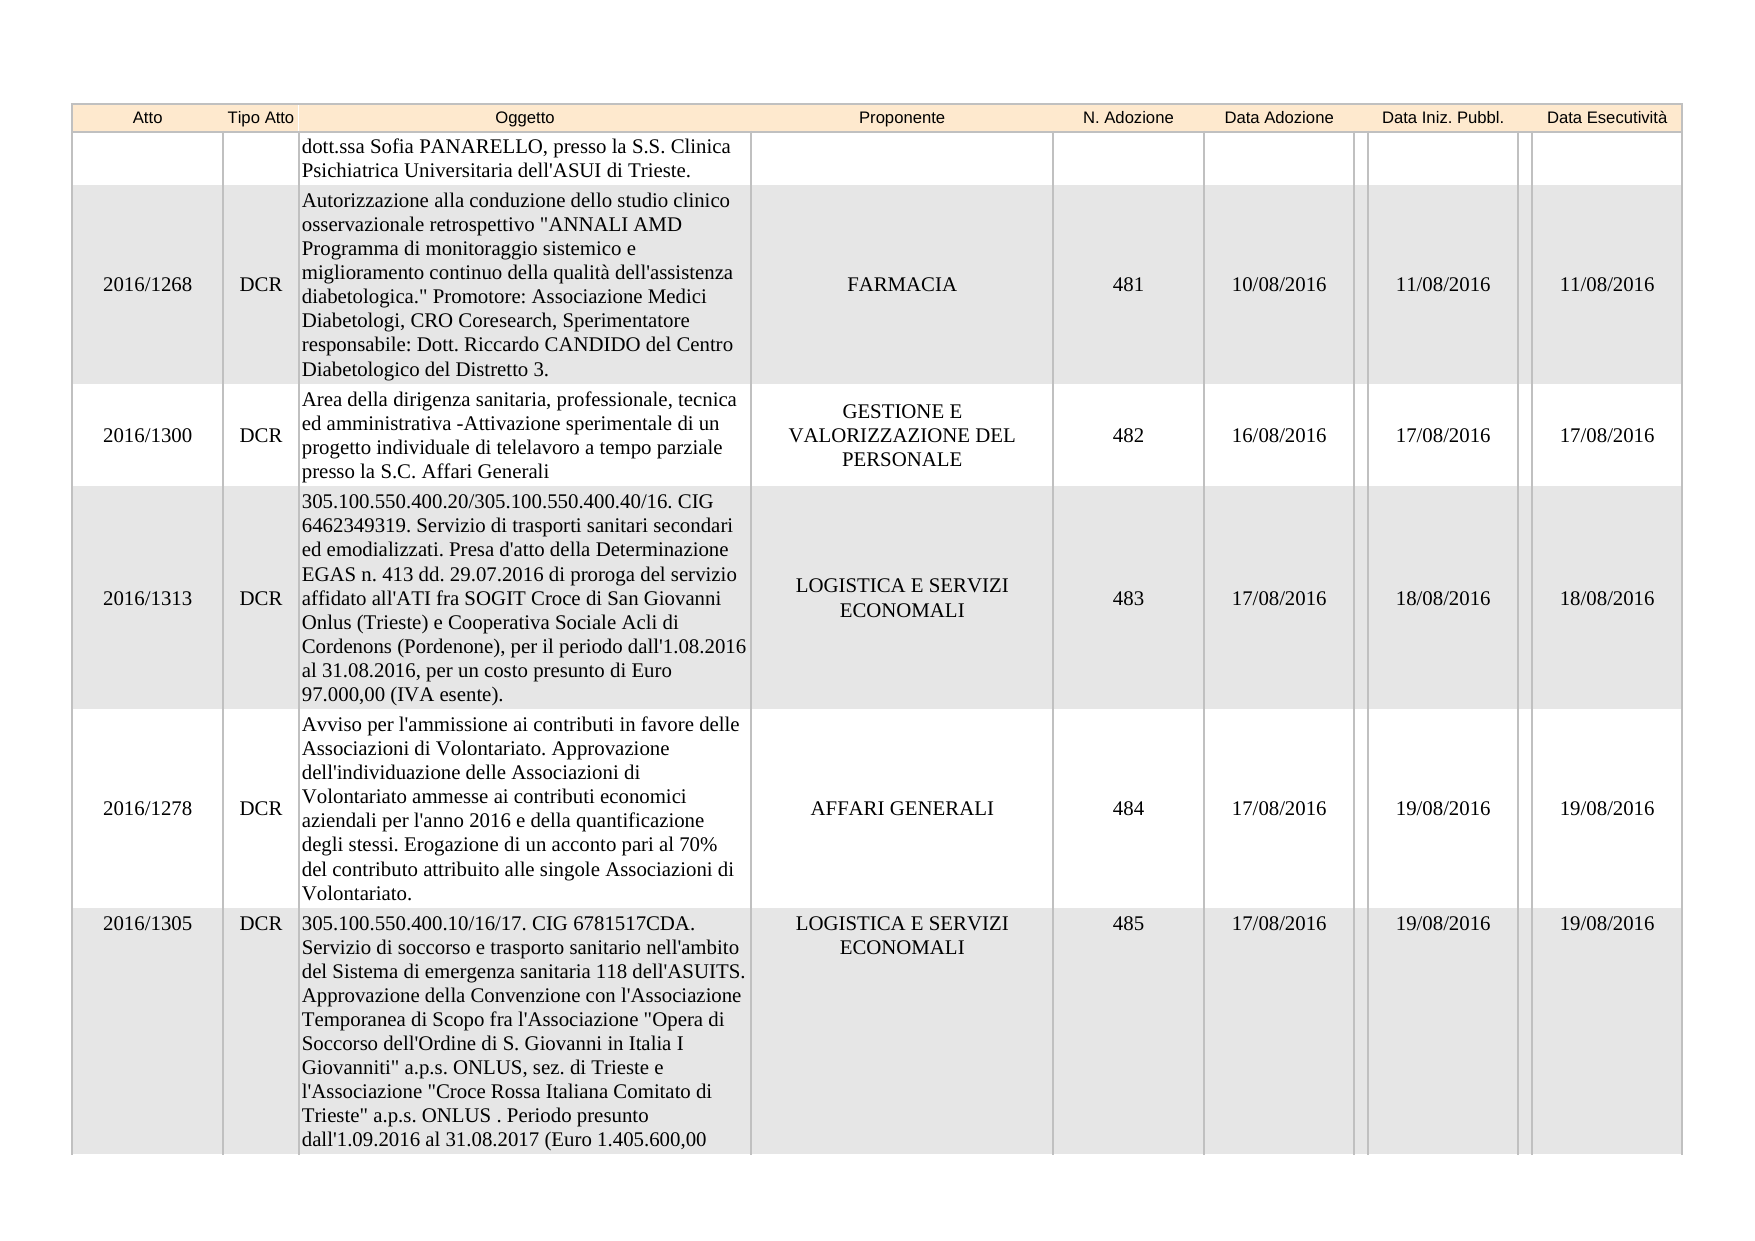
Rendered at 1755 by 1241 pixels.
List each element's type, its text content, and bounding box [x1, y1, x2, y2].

table_cell [1519, 384, 1531, 486]
table_cell DCR [224, 384, 298, 486]
table_cell 481 [1054, 185, 1203, 384]
table_cell 17/08/2016 [1205, 908, 1353, 1154]
table_cell 11/08/2016 [1369, 185, 1517, 384]
table_cell [1355, 384, 1367, 486]
table_cell Avviso per l'ammissione ai contributi in favore delle Associazioni di Volontariato. Approvazione dell'individuazione delle Associazioni di Volontariato ammesse ai contributi economici aziendali per l'anno 2016 e della quantificazione degli stessi. Erogazione di un acconto pari al 70% del contributo attribuito alle singole Associazioni di Volontariato. [300, 709, 750, 908]
table_cell 19/08/2016 [1369, 908, 1517, 1154]
table_cell [73, 133, 222, 185]
table_cell 305.100.550.400.20/305.100.550.400.40/16. CIG 6462349319. Servizio di trasporti sanitari secondari ed emodializzati. Presa d'atto della Determinazione EGAS n. 413 dd. 29.07.2016 di proroga del servizio affidato all'ATI fra SOGIT Croce di San Giovanni Onlus (Trieste) e Cooperativa Sociale Acli di Cordenons (Pordenone), per il periodo dall'1.08.2016 al 31.08.2016, per un costo presunto di Euro 97.000,00 (IVA esente). [300, 486, 750, 709]
table_cell LOGISTICA E SERVIZI ECONOMALI [752, 908, 1052, 1154]
table_cell Area della dirigenza sanitaria, professionale, tecnica ed amministrativa -Attivazione sperimentale di un progetto individuale di telelavoro a tempo parziale presso la S.C. Affari Generali [300, 384, 750, 486]
table_cell [1054, 133, 1203, 185]
table_cell 2016/1305 [73, 908, 222, 1154]
table_cell DCR [224, 486, 298, 709]
table_cell 17/08/2016 [1369, 384, 1517, 486]
table_cell 482 [1054, 384, 1203, 486]
table_cell [1355, 908, 1367, 1154]
table_cell 484 [1054, 709, 1203, 908]
table_cell [1355, 709, 1367, 908]
table_header Data Esecutività [1532, 105, 1681, 131]
table_cell [1519, 908, 1531, 1154]
table_cell 19/08/2016 [1533, 908, 1681, 1154]
table_cell [1519, 486, 1531, 709]
table_cell DCR [224, 709, 298, 908]
table_cell 305.100.550.400.10/16/17. CIG 6781517CDA. Servizio di soccorso e trasporto sanitario nell'ambito del Sistema di emergenza sanitaria 118 dell'ASUITS. Approvazione della Convenzione con l'Associazione Temporanea di Scopo fra l'Associazione "Opera di Soccorso dell'Ordine di S. Giovanni in Italia I Giovanniti" a.p.s. ONLUS, sez. di Trieste e l'Associazione "Croce Rossa Italiana Comitato di Trieste" a.p.s. ONLUS . Periodo presunto dall'1.09.2016 al 31.08.2017 (Euro 1.405.600,00 [300, 908, 750, 1154]
table_cell 16/08/2016 [1205, 384, 1353, 486]
table_header Data Adozione [1204, 105, 1354, 131]
table_cell [1533, 133, 1681, 185]
table_cell GESTIONE E VALORIZZAZIONE DEL PERSONALE [752, 384, 1052, 486]
table_header Atto [73, 105, 223, 131]
table_cell [1369, 133, 1517, 185]
table_cell 19/08/2016 [1369, 709, 1517, 908]
table_cell 2016/1300 [73, 384, 222, 486]
table_cell 18/08/2016 [1533, 486, 1681, 709]
table_cell 17/08/2016 [1205, 486, 1353, 709]
table_cell dott.ssa Sofia PANARELLO, presso la S.S. Clinica Psichiatrica Universitaria dell'ASUI di Trieste. [300, 133, 750, 185]
table_cell [1355, 185, 1367, 384]
table_cell [1355, 486, 1367, 709]
table_header Oggetto [299, 105, 751, 131]
table_cell 2016/1313 [73, 486, 222, 709]
table_header [1354, 105, 1368, 131]
table_cell 17/08/2016 [1205, 709, 1353, 908]
table_cell 485 [1054, 908, 1203, 1154]
table_cell [752, 133, 1052, 185]
table_cell AFFARI GENERALI [752, 709, 1052, 908]
table_cell LOGISTICA E SERVIZI ECONOMALI [752, 486, 1052, 709]
table_cell 11/08/2016 [1533, 185, 1681, 384]
table_header Tipo Atto [223, 105, 298, 131]
table_header Data Iniz. Pubbl. [1368, 105, 1518, 131]
table_cell 483 [1054, 486, 1203, 709]
table_cell [1355, 133, 1367, 185]
table_cell 17/08/2016 [1533, 384, 1681, 486]
table_cell 2016/1268 [73, 185, 222, 384]
table_cell 19/08/2016 [1533, 709, 1681, 908]
table_cell [1205, 133, 1353, 185]
table_cell FARMACIA [752, 185, 1052, 384]
table_cell [1519, 133, 1531, 185]
table_header Proponente [751, 105, 1053, 131]
table_cell 10/08/2016 [1205, 185, 1353, 384]
table_header N. Adozione [1053, 105, 1204, 131]
table_cell [1519, 185, 1531, 384]
table_cell DCR [224, 908, 298, 1154]
table_cell Autorizzazione alla conduzione dello studio clinico osservazionale retrospettivo "ANNALI AMD Programma di monitoraggio sistemico e miglioramento continuo della qualità dell'assistenza diabetologica." Promotore: Associazione Medici Diabetologi, CRO Coresearch, Sperimentatore responsabile: Dott. Riccardo CANDIDO del Centro Diabetologico del Distretto 3. [300, 185, 750, 384]
table_cell 2016/1278 [73, 709, 222, 908]
table_cell DCR [224, 185, 298, 384]
table_cell [224, 133, 298, 185]
table_cell [1519, 709, 1531, 908]
table_header [1518, 105, 1532, 131]
table_cell 18/08/2016 [1369, 486, 1517, 709]
